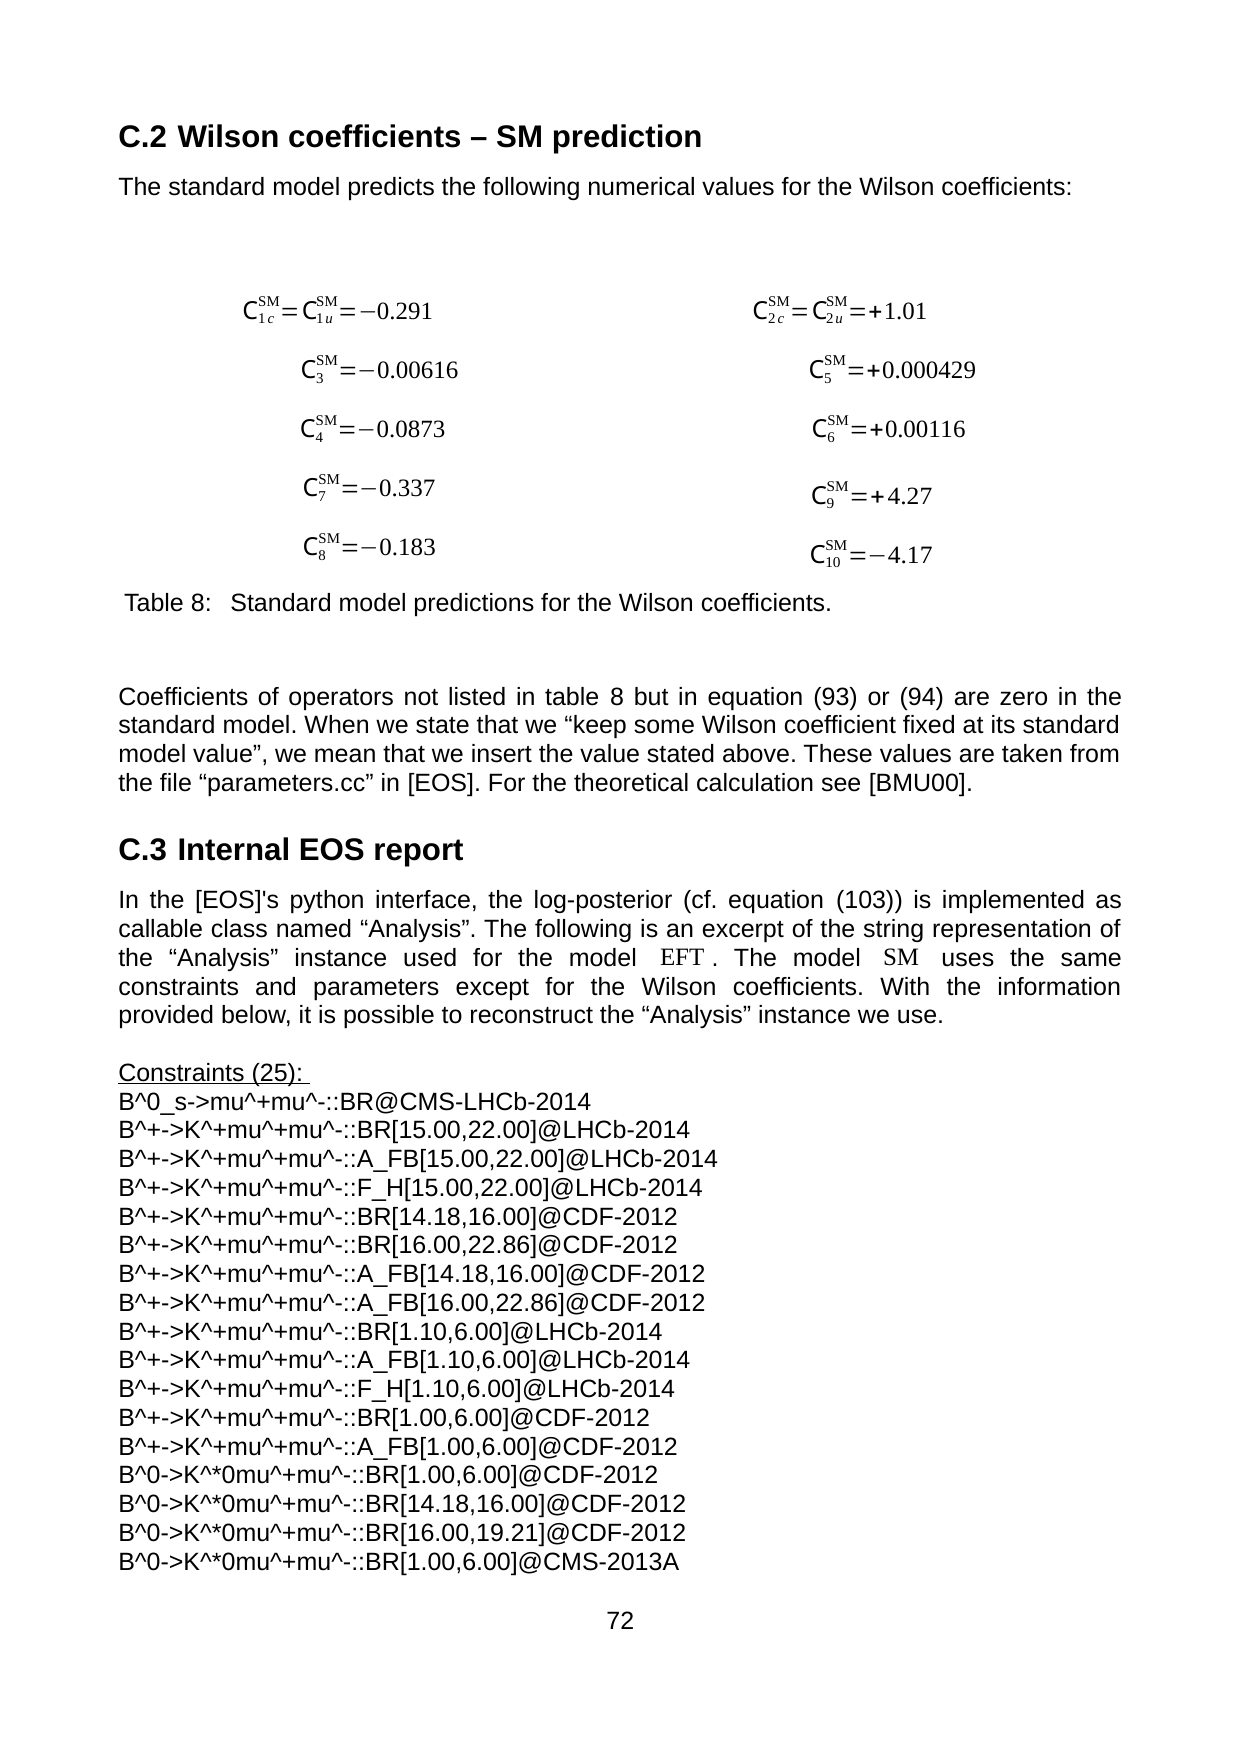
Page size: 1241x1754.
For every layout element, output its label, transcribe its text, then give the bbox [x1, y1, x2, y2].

text B^+->K^+mu^+mu^-::BR[1.10,6.00]@LHCb-2014 [118, 1317, 1122, 1345]
table_cell [620, 523, 1123, 582]
text B^0->K^*0mu^+mu^-::BR[16.00,19.21]@CDF-2012 [118, 1518, 1122, 1547]
text Constraints (25): [118, 1058, 1122, 1087]
text B^0->K^*0mu^+mu^-::BR[1.00,6.00]@CMS-2013A [118, 1547, 1122, 1575]
text B^+->K^+mu^+mu^-::A_FB[16.00,22.86]@CDF-2012 [118, 1288, 1122, 1317]
text In the [EOS]'s python interface, the log-posterior (cf. equation (103)) is implemented as callable class named “Analysis”. The following is an excerpt of the string representation of the “Analysis” instance used for the model . The model uses the same constraints and parameters except for the Wilson coefficients. With the information provided below, it is possible to reconstruct the “Analysis” instance we use. [118, 885, 1122, 1029]
table_cell [620, 464, 1123, 523]
table_cell [118, 464, 620, 523]
table_cell [118, 523, 620, 582]
text B^+->K^+mu^+mu^-::F_H[1.10,6.00]@LHCb-2014 [118, 1374, 1122, 1403]
text B^+->K^+mu^+mu^-::BR[15.00,22.00]@LHCb-2014 [118, 1115, 1122, 1144]
table_cell [118, 405, 620, 464]
text B^+->K^+mu^+mu^-::A_FB[1.10,6.00]@LHCb-2014 [118, 1345, 1122, 1374]
text B^+->K^+mu^+mu^-::BR[16.00,22.86]@CDF-2012 [118, 1230, 1122, 1259]
table_header [118, 287, 620, 346]
text B^0_s->mu^+mu^-::BR@CMS-LHCb-2014 [118, 1087, 1122, 1115]
text B^0->K^*0mu^+mu^-::BR[1.00,6.00]@CDF-2012 [118, 1460, 1122, 1489]
text Coefficients of operators not listed in table 8 but in equation (93) or (94) are zero in the standard model. When we state that we “keep some Wilson coefficient fixed at its standard model value”, we mean that we insert the value stated above. These values are taken from the file “parameters.cc” in [EOS]. For the theoretical calculation see [BMU00]. [118, 682, 1122, 797]
text B^+->K^+mu^+mu^-::A_FB[1.00,6.00]@CDF-2012 [118, 1432, 1122, 1460]
title Wilson coefficients – SM prediction [118, 118, 1122, 154]
text B^+->K^+mu^+mu^-::A_FB[14.18,16.00]@CDF-2012 [118, 1259, 1122, 1288]
table_header [620, 287, 1123, 346]
table_cell [620, 405, 1123, 464]
text B^+->K^+mu^+mu^-::A_FB[15.00,22.00]@LHCb-2014 [118, 1144, 1122, 1173]
title Internal EOS report [118, 831, 1122, 867]
text B^+->K^+mu^+mu^-::BR[1.00,6.00]@CDF-2012 [118, 1403, 1122, 1432]
table_cell [118, 346, 620, 405]
table_cell Table 8: Standard model predictions for the Wilson coefficients. [118, 583, 1123, 682]
text B^+->K^+mu^+mu^-::BR[14.18,16.00]@CDF-2012 [118, 1202, 1122, 1230]
text B^0->K^*0mu^+mu^-::BR[14.18,16.00]@CDF-2012 [118, 1489, 1122, 1518]
text The standard model predicts the following numerical values for the Wilson coefficients: [118, 172, 1122, 201]
text B^+->K^+mu^+mu^-::F_H[15.00,22.00]@LHCb-2014 [118, 1173, 1122, 1202]
table_cell [620, 346, 1123, 405]
